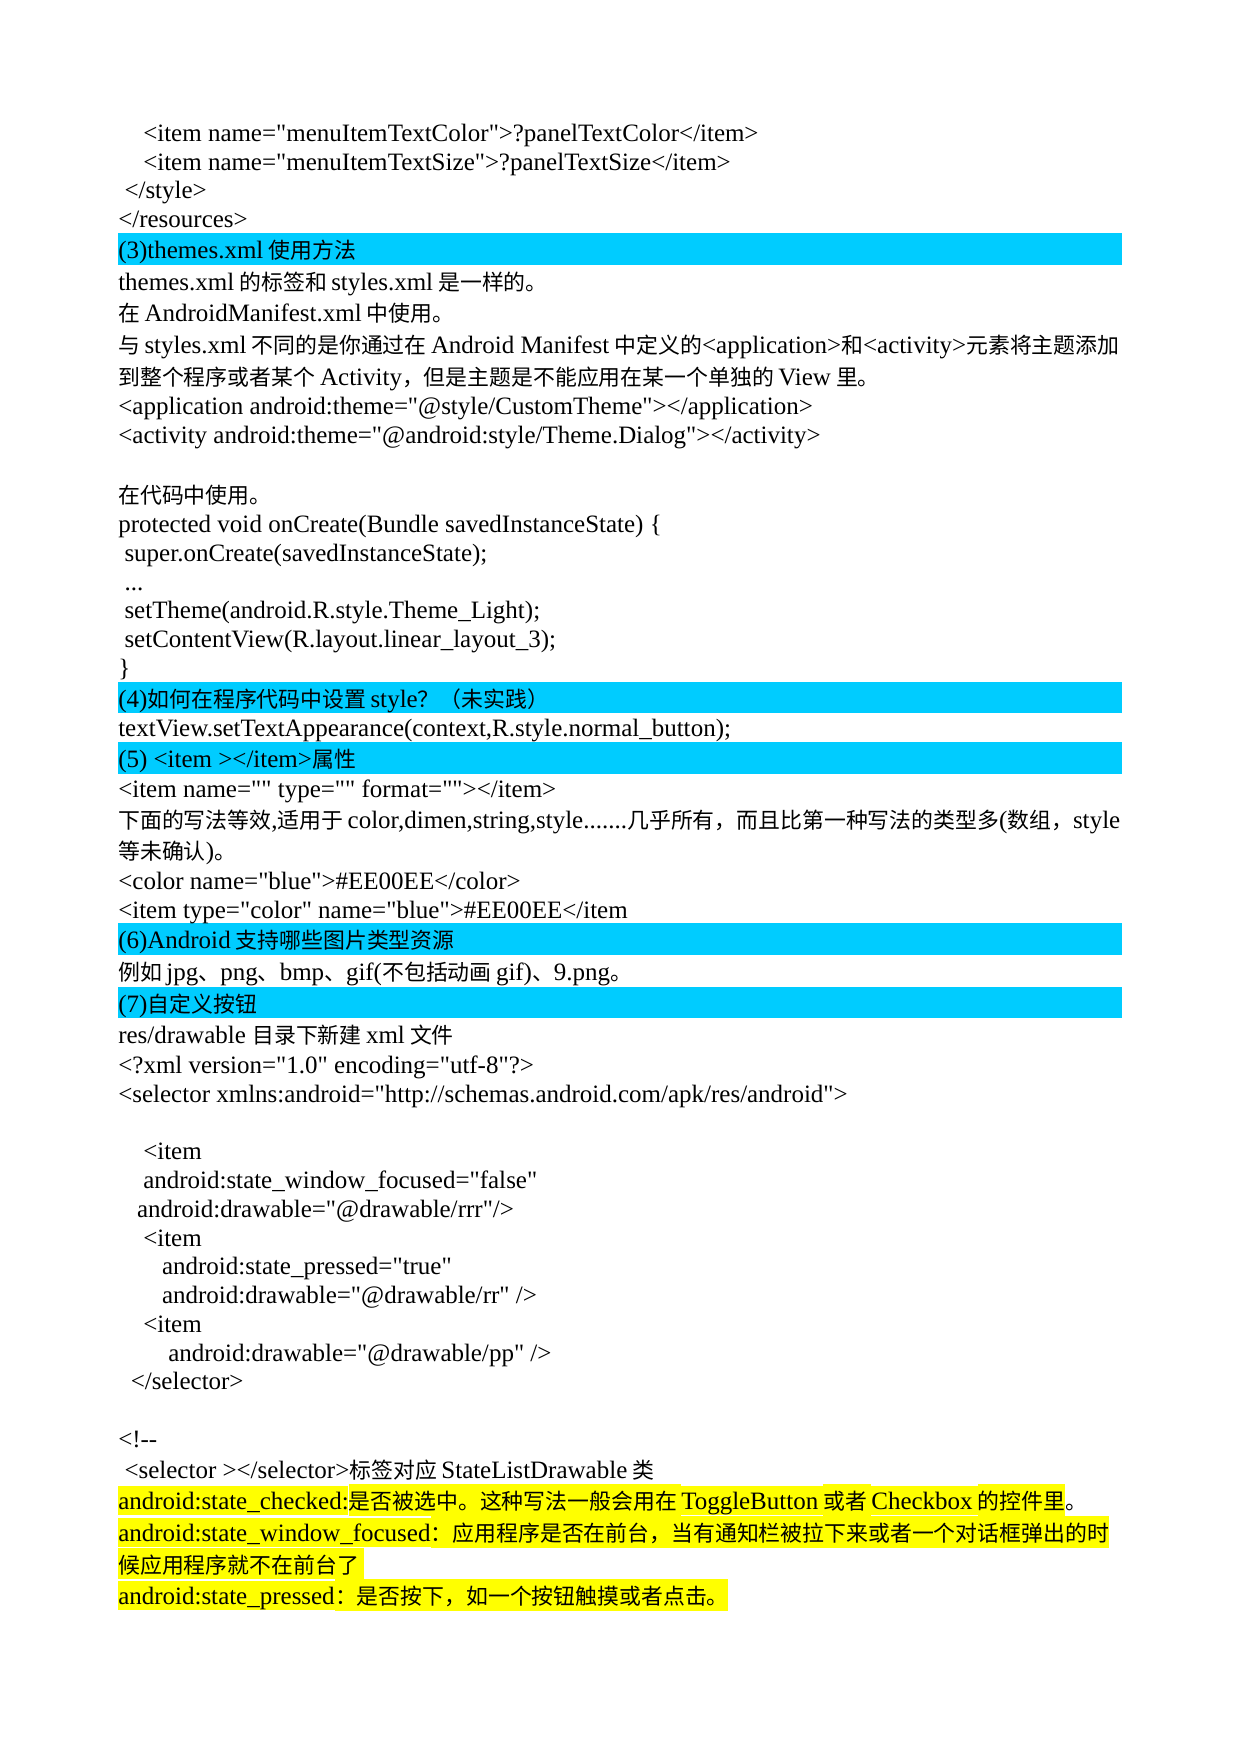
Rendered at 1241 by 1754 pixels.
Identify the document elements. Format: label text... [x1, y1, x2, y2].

text <item name="" type="" format=""></item> [118, 774, 1122, 803]
text android:state_window_focused="false" [118, 1165, 1122, 1194]
text 在AndroidManifest.xml中使用。 [118, 296, 1122, 328]
text <item [118, 1223, 1122, 1251]
text </resources> [118, 204, 1122, 233]
text setContentView(R.layout.linear_layout_3); [118, 624, 1122, 653]
text textView.setTextAppearance(context,R.style.normal_button); [118, 713, 1122, 742]
text (6)Android支持哪些图片类型资源 [118, 923, 1122, 955]
text android:state_pressed：是否按下，如一个按钮触摸或者点击。 [118, 1579, 1122, 1611]
text 例如jpg、png、bmp、gif(不包括动画gif)、9.png。 [118, 955, 1122, 987]
text themes.xml的标签和styles.xml是一样的。 [118, 265, 1122, 296]
text android:state_pressed="true" [118, 1251, 1122, 1280]
text <?xml version="1.0" encoding="utf-8"?> [118, 1050, 1122, 1079]
text android:drawable="@drawable/rrr"/> [118, 1194, 1122, 1223]
text (7)自定义按钮 [118, 987, 1122, 1018]
text <item type="color" name="blue">#EE00EE</item [118, 895, 1122, 923]
text (4)如何在程序代码中设置style？（未实践） [118, 682, 1122, 713]
text 与styles.xml不同的是你通过在Android Manifest中定义的<application>和<activity>元素将主题添加到整个程序或者某个 Activity，但是主题是不能应用在某一个单独的View里。 [118, 328, 1122, 391]
text 下面的写法等效,适用于color,dimen,string,style.......几乎所有，而且比第一种写法的类型多(数组，style等未确认)。 [118, 803, 1122, 866]
text <activity android:theme="@android:style/Theme.Dialog"></activity> [118, 420, 1122, 449]
text <!-- [118, 1424, 1122, 1453]
text } [118, 653, 1122, 682]
text super.onCreate(savedInstanceState); [118, 538, 1122, 567]
text android:drawable="@drawable/rr" /> [118, 1280, 1122, 1309]
text (3)themes.xml使用方法 [118, 233, 1122, 265]
text android:state_checked:是否被选中。这种写法一般会用在ToggleButton或者Checkbox的控件里。 [118, 1484, 1122, 1516]
text <item [118, 1309, 1122, 1338]
text android:drawable="@drawable/pp" /> [118, 1338, 1122, 1366]
text <color name="blue">#EE00EE</color> [118, 866, 1122, 895]
text 在代码中使用。 [118, 478, 1122, 509]
text </selector> [118, 1366, 1122, 1395]
text protected void onCreate(Bundle savedInstanceState) { [118, 509, 1122, 538]
text ... [118, 567, 1122, 596]
text <selector ></selector>标签对应StateListDrawable类 [118, 1453, 1122, 1484]
text <selector xmlns:android="http://schemas.android.com/apk/res/android"> [118, 1079, 1122, 1108]
text <application android:theme="@style/CustomTheme"></application> [118, 391, 1122, 420]
text (5) <item ></item>属性 [118, 742, 1122, 774]
text <item [118, 1136, 1122, 1165]
text </style> [118, 176, 1122, 204]
text res/drawable 目录下新建xml文件 [118, 1018, 1122, 1050]
text <item name="menuItemTextColor">?panelTextColor</item> [118, 118, 1122, 147]
text android:state_window_focused：应用程序是否在前台，当有通知栏被拉下来或者一个对话框弹出的时候应用程序就不在前台了 [118, 1516, 1122, 1579]
text <item name="menuItemTextSize">?panelTextSize</item> [118, 147, 1122, 176]
text setTheme(android.R.style.Theme_Light); [118, 596, 1122, 624]
